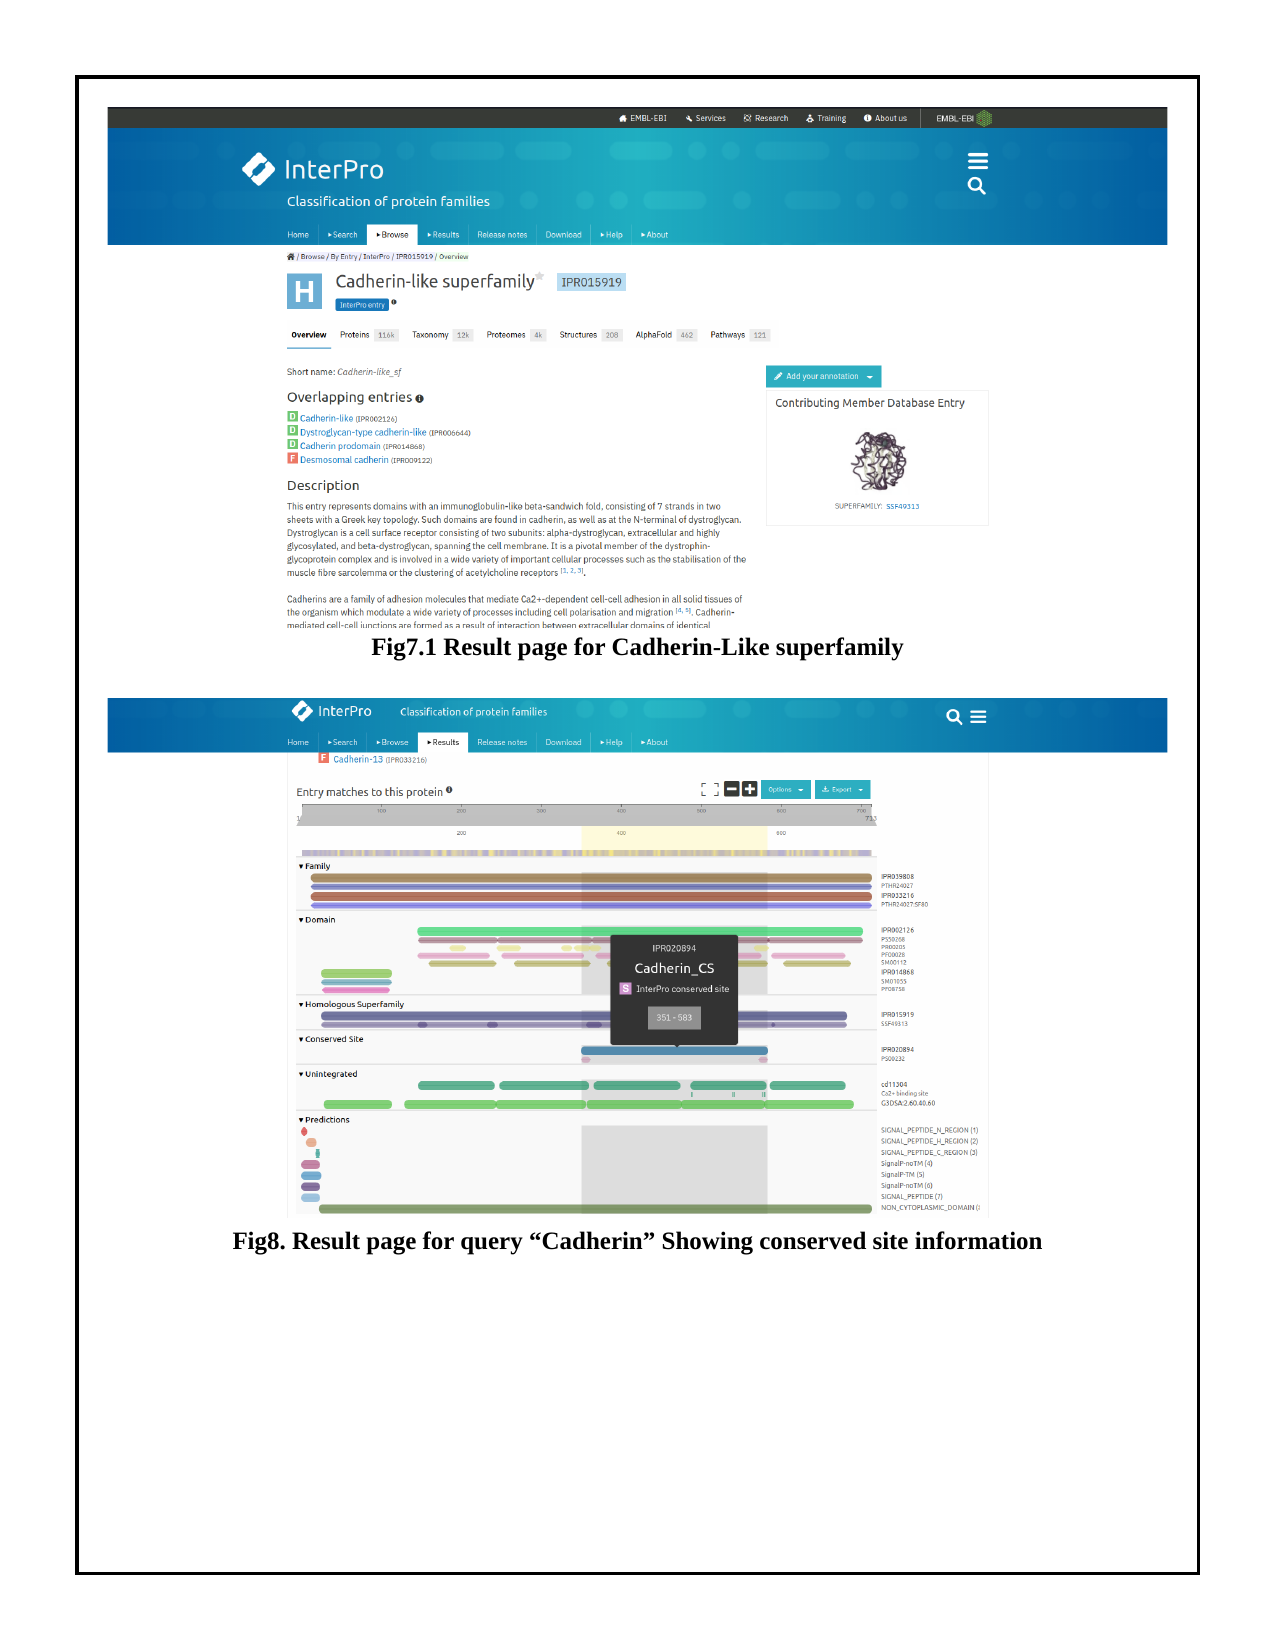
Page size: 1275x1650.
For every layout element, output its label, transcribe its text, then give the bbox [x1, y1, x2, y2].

picture [107, 698, 1168, 1218]
text Fig7.1 Result page for Cadherin-Like superfamily [108, 628, 1167, 661]
picture [107, 107, 1168, 628]
text Fig8. Result page for query “Cadherin” Showing conserved site information [108, 1218, 1167, 1255]
